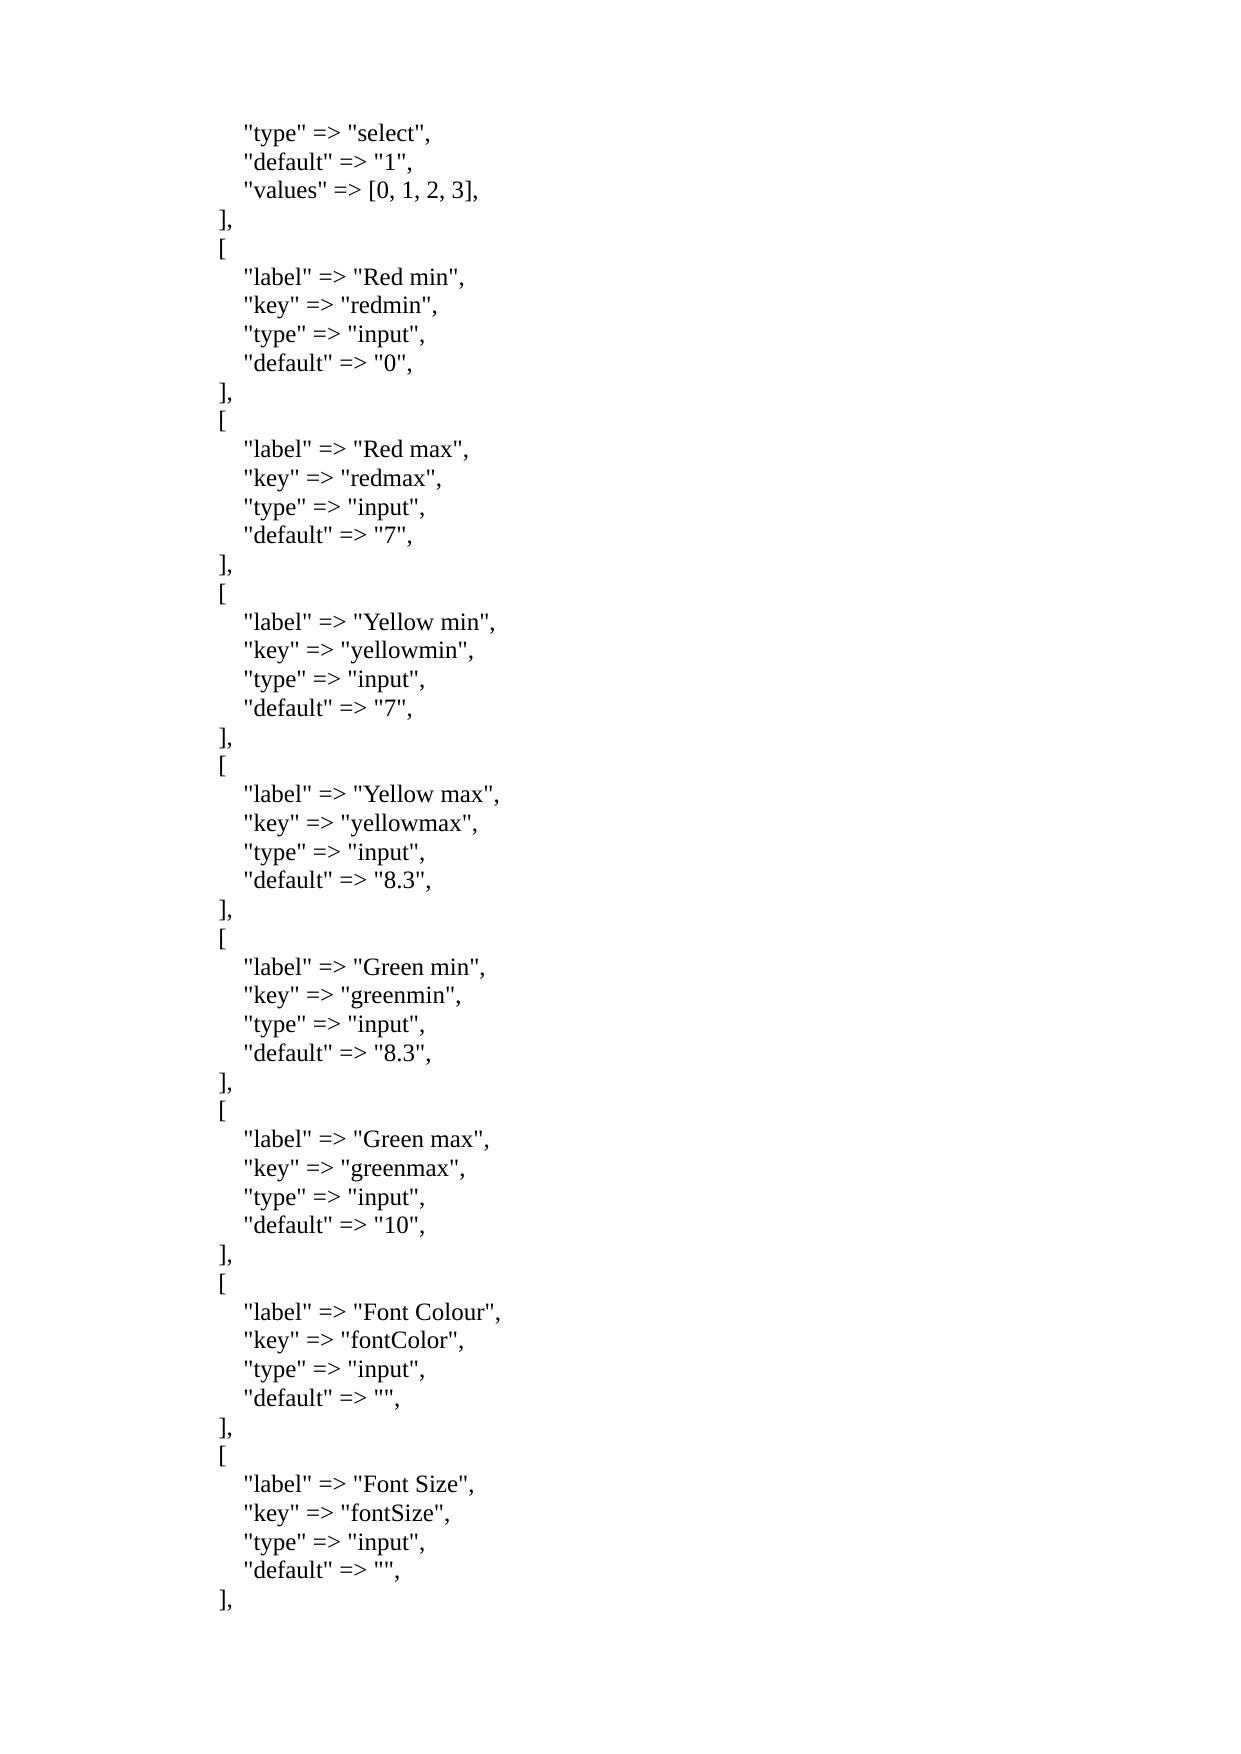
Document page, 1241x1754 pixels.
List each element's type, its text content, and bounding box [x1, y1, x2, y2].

text "key" => "yellowmin", [118, 636, 1122, 664]
text "label" => "Red max", [118, 434, 1122, 463]
text "type" => "input", [118, 664, 1122, 693]
text "label" => "Font Colour", [118, 1297, 1122, 1326]
text [ [118, 1441, 1122, 1469]
text "default" => "7", [118, 521, 1122, 549]
text "default" => "", [118, 1556, 1122, 1584]
text "default" => "0", [118, 348, 1122, 377]
text ], [118, 1412, 1122, 1441]
text [ [118, 751, 1122, 779]
text [ [118, 406, 1122, 434]
text "label" => "Green max", [118, 1124, 1122, 1153]
text "type" => "input", [118, 1182, 1122, 1211]
text "key" => "redmax", [118, 463, 1122, 492]
text [ [118, 923, 1122, 952]
text ], [118, 1067, 1122, 1096]
text "key" => "fontSize", [118, 1498, 1122, 1527]
text "default" => "", [118, 1383, 1122, 1412]
text "key" => "greenmax", [118, 1153, 1122, 1182]
text "type" => "input", [118, 492, 1122, 521]
text "type" => "input", [118, 837, 1122, 866]
text "label" => "Red min", [118, 262, 1122, 291]
text "key" => "greenmin", [118, 981, 1122, 1009]
text "type" => "input", [118, 1527, 1122, 1556]
text "default" => "8.3", [118, 866, 1122, 894]
text ], [118, 549, 1122, 578]
text "key" => "redmin", [118, 291, 1122, 319]
text "label" => "Font Size", [118, 1469, 1122, 1498]
text "type" => "input", [118, 1354, 1122, 1383]
text [ [118, 233, 1122, 262]
text "default" => "1", [118, 147, 1122, 176]
text "label" => "Yellow max", [118, 779, 1122, 808]
text "label" => "Green min", [118, 952, 1122, 981]
text "default" => "10", [118, 1211, 1122, 1239]
text ], [118, 204, 1122, 233]
text "key" => "fontColor", [118, 1326, 1122, 1354]
text "type" => "input", [118, 319, 1122, 348]
text ], [118, 1239, 1122, 1268]
text "label" => "Yellow min", [118, 607, 1122, 636]
text "default" => "7", [118, 693, 1122, 722]
text "default" => "8.3", [118, 1038, 1122, 1067]
text ], [118, 1584, 1122, 1613]
text ], [118, 894, 1122, 923]
text [ [118, 1096, 1122, 1124]
text [ [118, 578, 1122, 607]
text "values" => [0, 1, 2, 3], [118, 176, 1122, 204]
text ], [118, 377, 1122, 406]
text "type" => "input", [118, 1009, 1122, 1038]
text "type" => "select", [118, 118, 1122, 147]
text ], [118, 722, 1122, 751]
text "key" => "yellowmax", [118, 808, 1122, 837]
text [ [118, 1268, 1122, 1297]
